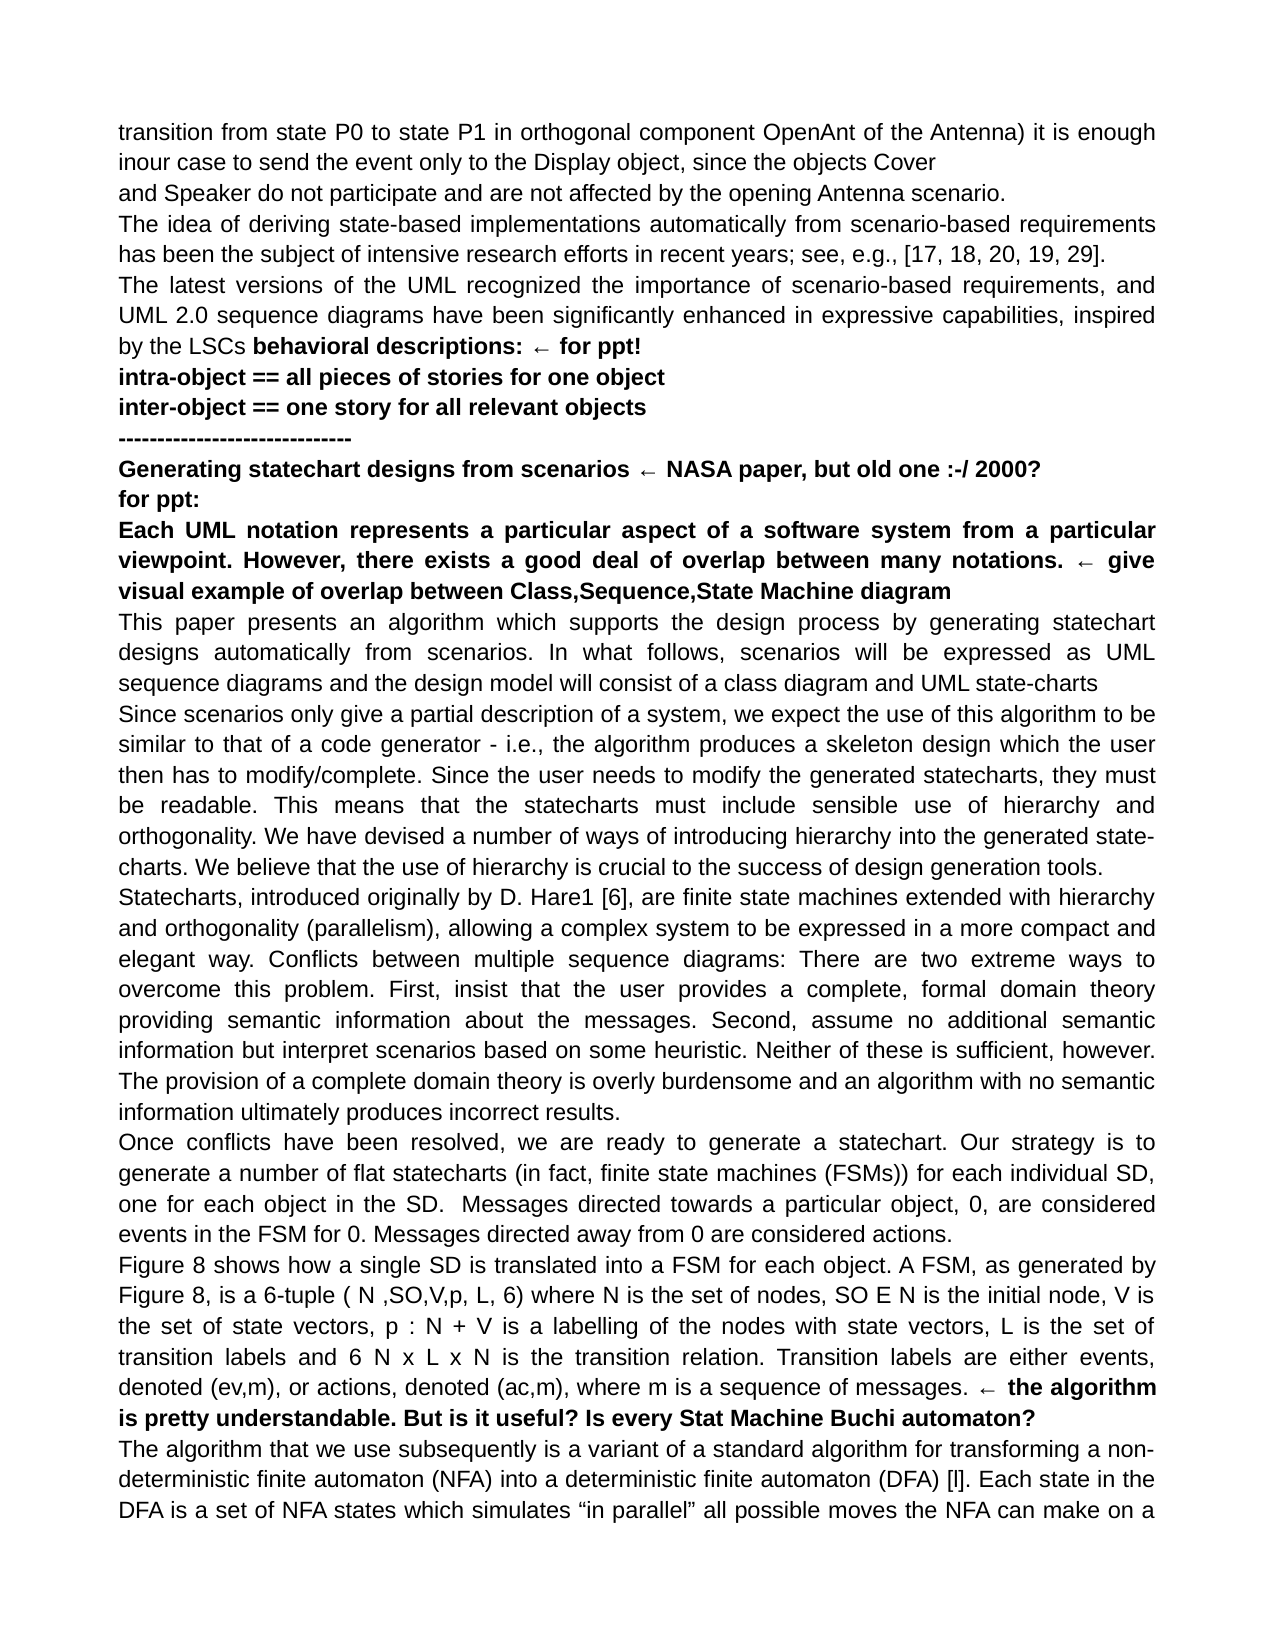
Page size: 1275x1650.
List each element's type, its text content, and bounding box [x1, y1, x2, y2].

text ------------------------------ [118, 424, 1157, 451]
text The idea of deriving state-based implementations automatically from scenario-based requirements has been the subject of intensive research efforts in recent years; see, e.g., [17, 18, 20, 19, 29]. [118, 210, 1157, 267]
text Figure 8 shows how a single SD is translated into a FSM for each object. A FSM, as generated by Figure 8, is a 6-tuple ( N ,SO,V,p, L, 6) where N is the set of nodes, SO E N is the initial node, V is the set of state vectors, p : N + V is a labelling of the nodes with state vectors, L is the set of transition labels and 6 N x L x N is the transition relation. Transition labels are either events, denoted (ev,m), or actions, denoted (ac,m), where m is a sequence of messages. ← the algorithm is pretty understandable. But is it useful? Is every Stat Machine Buchi automaton? [118, 1251, 1157, 1431]
text inter-object == one story for all relevant objects [118, 394, 1157, 421]
text intra-object == all pieces of stories for one object [118, 363, 1157, 390]
text Each UML notation represents a particular aspect of a software system from a particular viewpoint. However, there exists a good deal of overlap between many notations. ← give visual example of overlap between Class,Sequence,State Machine diagram [118, 516, 1157, 604]
text Once conflicts have been resolved, we are ready to generate a statechart. Our strategy is to generate a number of flat statecharts (in fact, finite state machines (FSMs)) for each individual SD, one for each object in the SD. Messages directed towards a particular object, 0, are considered events in the FSM for 0. Messages directed away from 0 are considered actions. [118, 1129, 1157, 1247]
text Generating statechart designs from scenarios ← NASA paper, but old one :-/ 2000? [118, 455, 1157, 482]
text The latest versions of the UML recognized the importance of scenario-based requirements, and UML 2.0 sequence diagrams have been significantly enhanced in expressive capabilities, inspired by the LSCs behavioral descriptions: ← for ppt! [118, 271, 1157, 359]
text for ppt: [118, 486, 1157, 512]
text Statecharts, introduced originally by D. Hare1 [6], are finite state machines extended with hierarchy and orthogonality (parallelism), allowing a complex system to be expressed in a more compact and elegant way. Conflicts between multiple sequence diagrams: There are two extreme ways to overcome this problem. First, insist that the user provides a complete, formal domain theory providing semantic information about the messages. Second, assume no additional semantic information but interpret scenarios based on some heuristic. Neither of these is sufficient, however. The provision of a complete domain theory is overly burdensome and an algorithm with no semantic information ultimately produces incorrect results. [118, 884, 1157, 1125]
text This paper presents an algorithm which supports the design process by generating statechart designs automatically from scenarios. In what follows, scenarios will be expressed as UML sequence diagrams and the design model will consist of a class diagram and UML state-charts [118, 608, 1157, 696]
text Since scenarios only give a partial description of a system, we expect the use of this algorithm to be similar to that of a code generator - i.e., the algorithm produces a skeleton design which the user then has to modify/complete. Since the user needs to modify the generated statecharts, they must be readable. This means that the statecharts must include sensible use of hierarchy and orthogonality. We have devised a number of ways of introducing hierarchy into the generated state-charts. We believe that the use of hierarchy is crucial to the success of design generation tools. [118, 700, 1157, 880]
text The algorithm that we use subsequently is a variant of a standard algorithm for transforming a non-deterministic finite automaton (NFA) into a deterministic finite automaton (DFA) [l]. Each state in the DFA is a set of NFA states which simulates “in parallel” all possible moves the NFA can make on a [118, 1435, 1157, 1523]
text and Speaker do not participate and are not affected by the opening Antenna scenario. [118, 179, 1157, 206]
text transition from state P0 to state P1 in orthogonal component OpenAnt of the Antenna) it is enough inour case to send the event only to the Display object, since the objects Cover [118, 118, 1157, 176]
